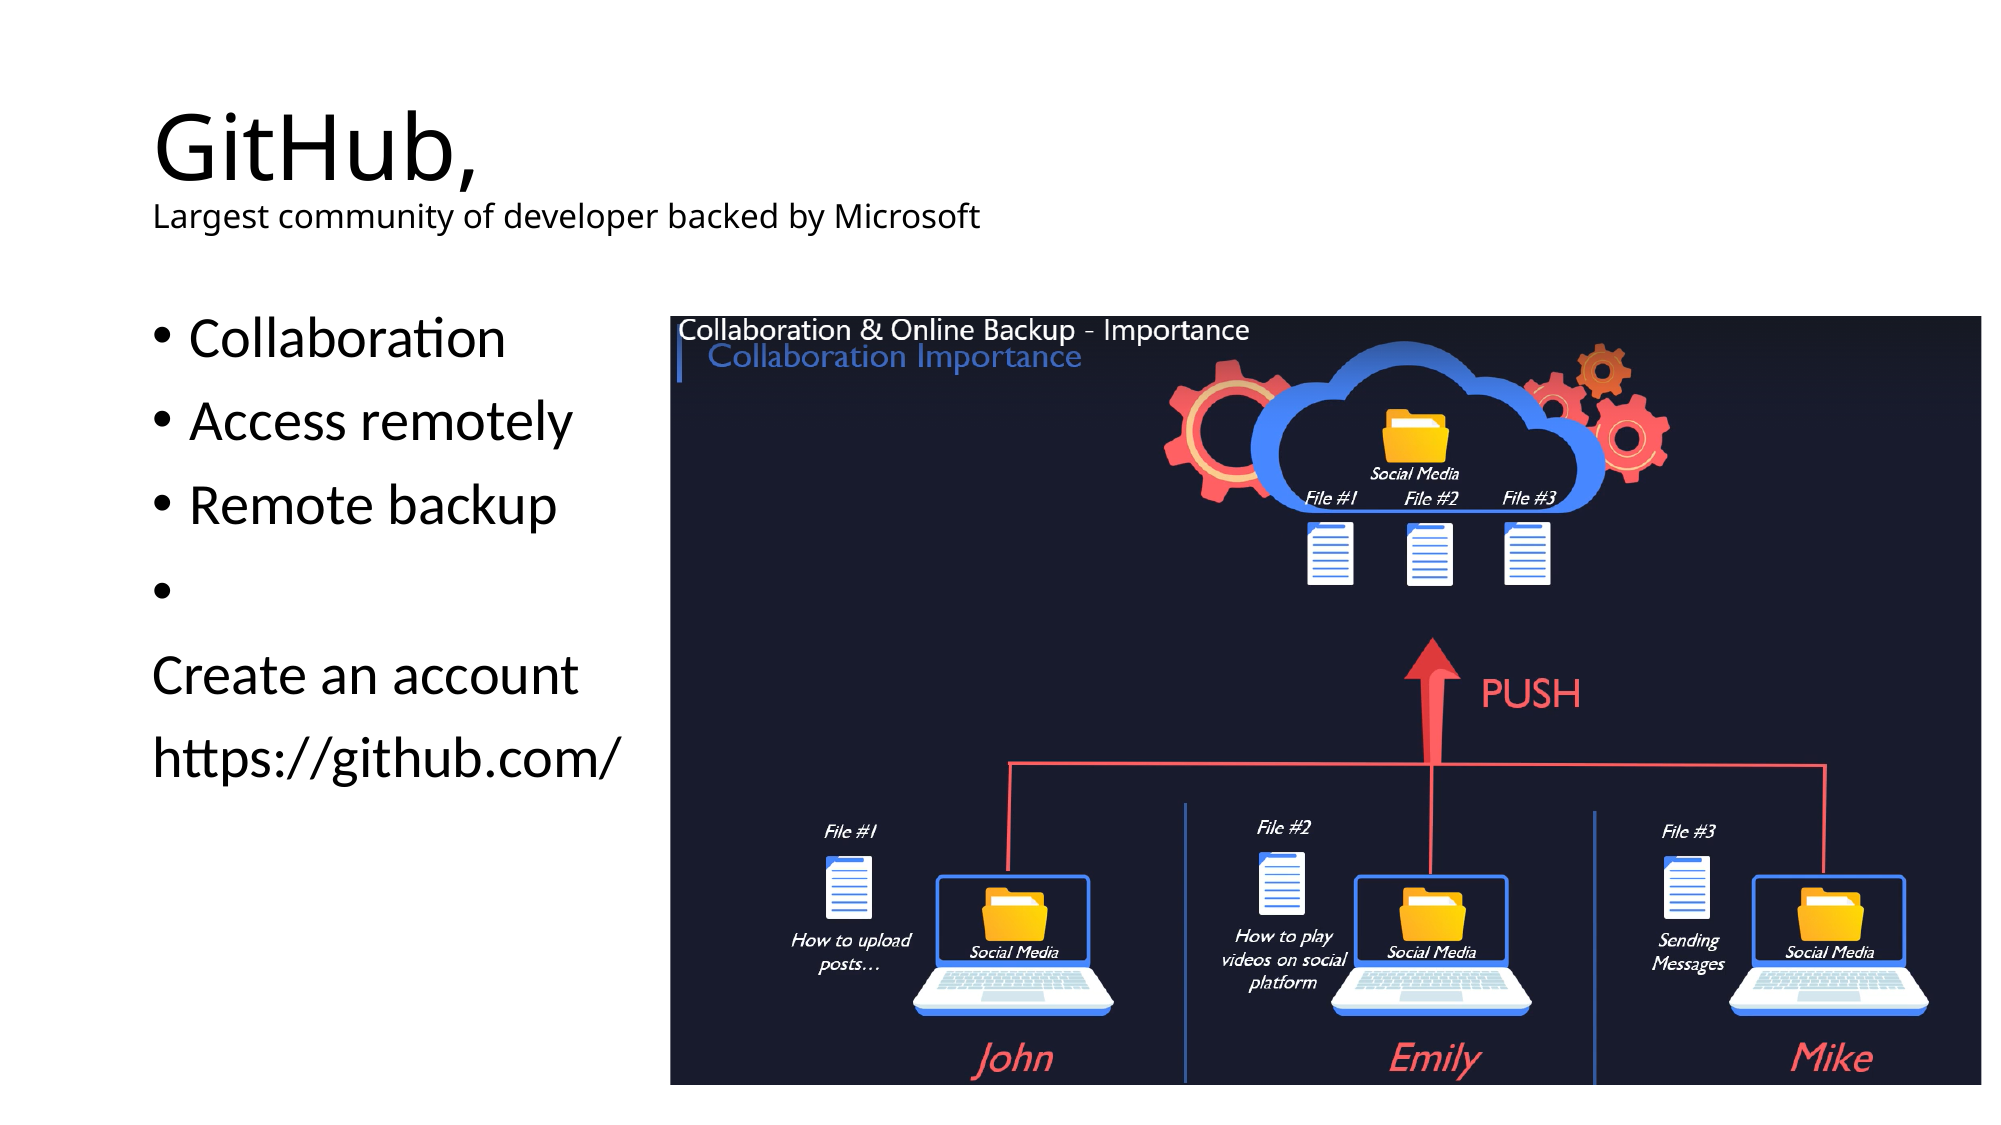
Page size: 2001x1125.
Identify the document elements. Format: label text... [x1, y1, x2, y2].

list Collaboration Access remotely Remote backup Create an account https://github.com/ [137, 299, 1863, 1014]
picture [670, 316, 1982, 1085]
title GitHub, Largest community of developer backed by Microsoft [137, 59, 1863, 278]
